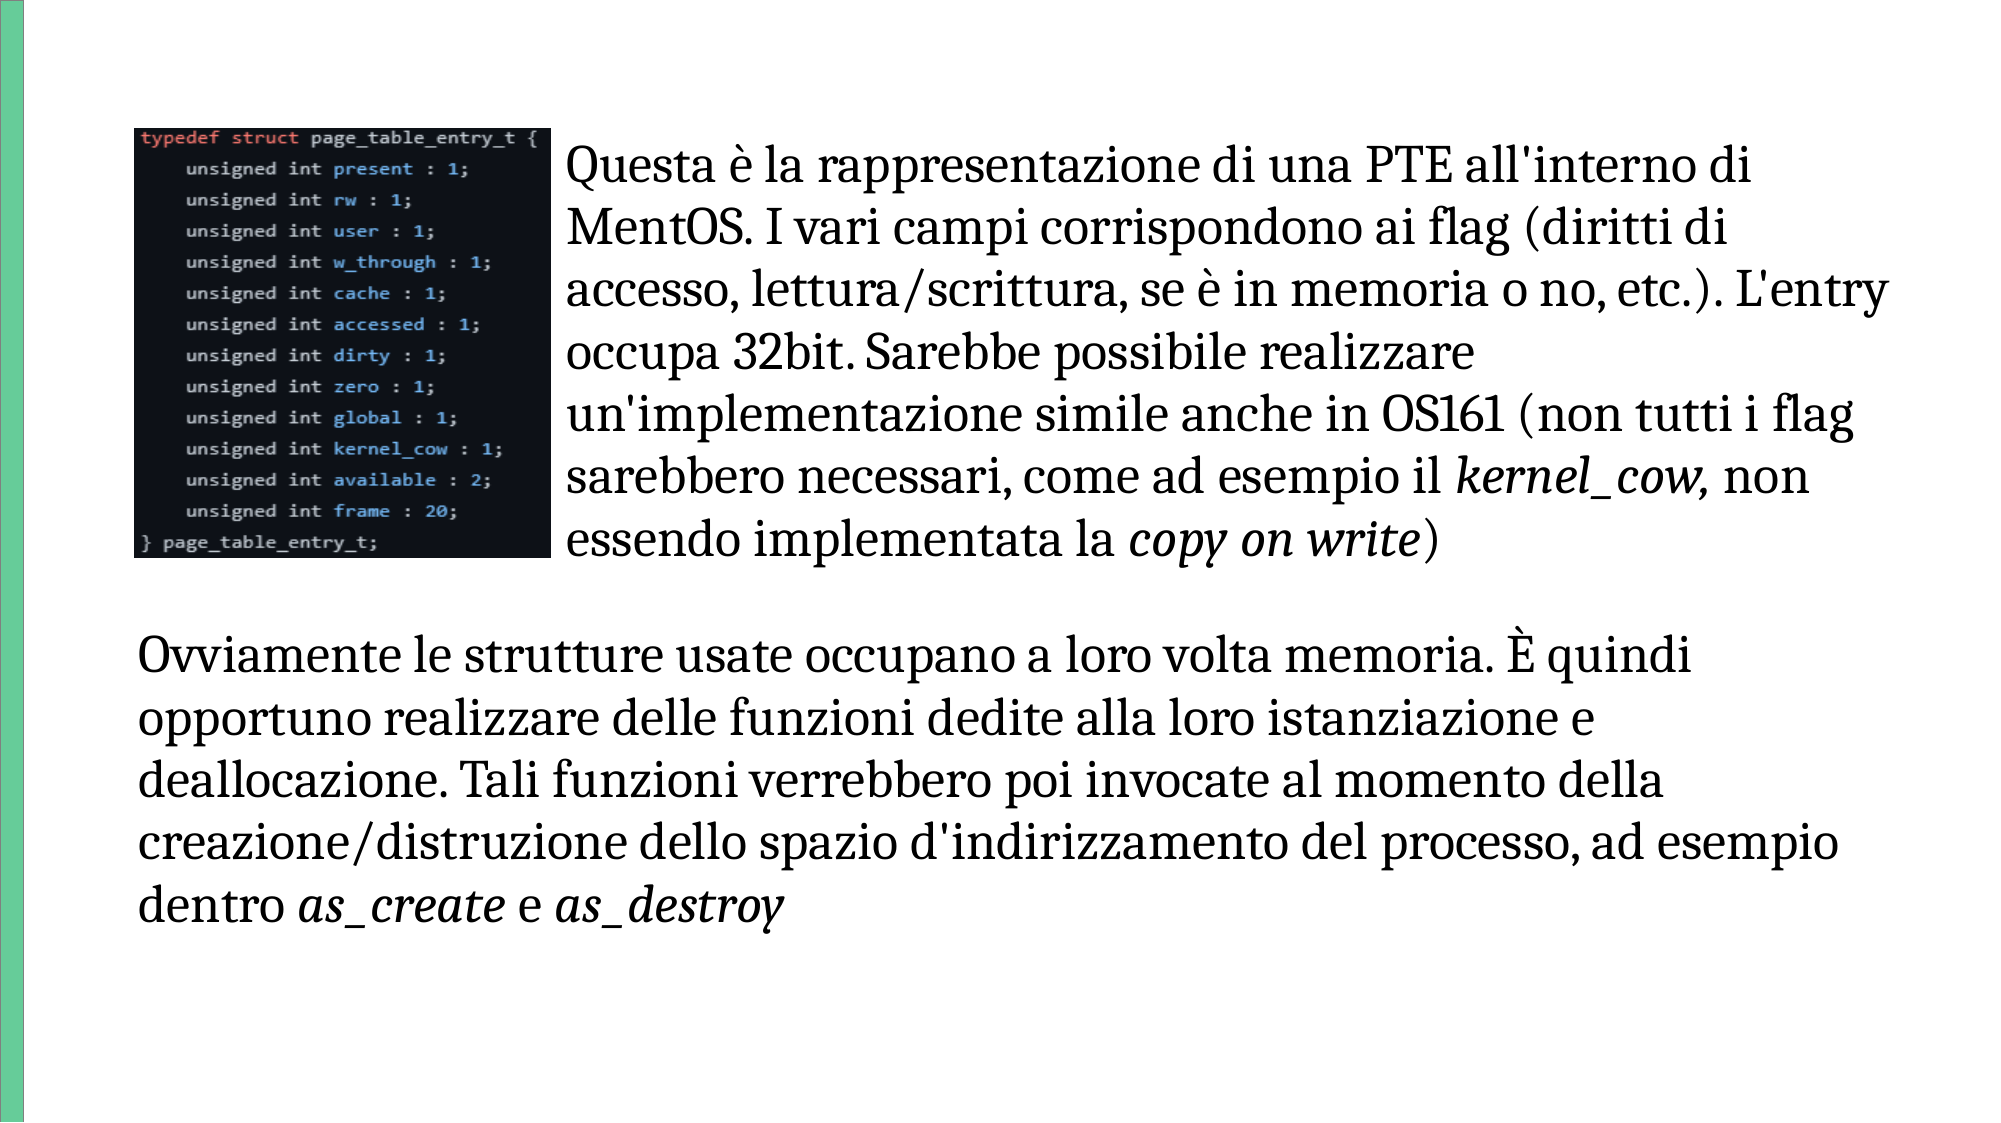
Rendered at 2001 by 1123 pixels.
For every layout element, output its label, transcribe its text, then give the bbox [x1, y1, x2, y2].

list Questa è la rappresentazione di una PTE all'interno di MentOS. I vari campi corrispondono ai flag (diritti di accesso, lettura/scrittura, se è in memoria o no, etc.). L'entry occupa 32bit. Sarebbe possibile realizzare un'implementazione simile anche in OS161 (non tutti i flag sarebbero necessari, come ad esempio il kernel_cow, non essendo implementata la copy on write) [566, 133, 1914, 594]
list Ovviamente le strutture usate occupano a loro volta memoria. È quindi opportuno realizzare delle funzioni dedite alla loro istanziazione e deallocazione. Tali funzioni verrebbero poi invocate al momento della creazione/distruzione dello spazio d'indirizzamento del processo, ad esempio dentro as_create e as_destroy [138, 624, 1911, 1084]
text_box [0, 0, 24, 1122]
picture [134, 128, 551, 558]
